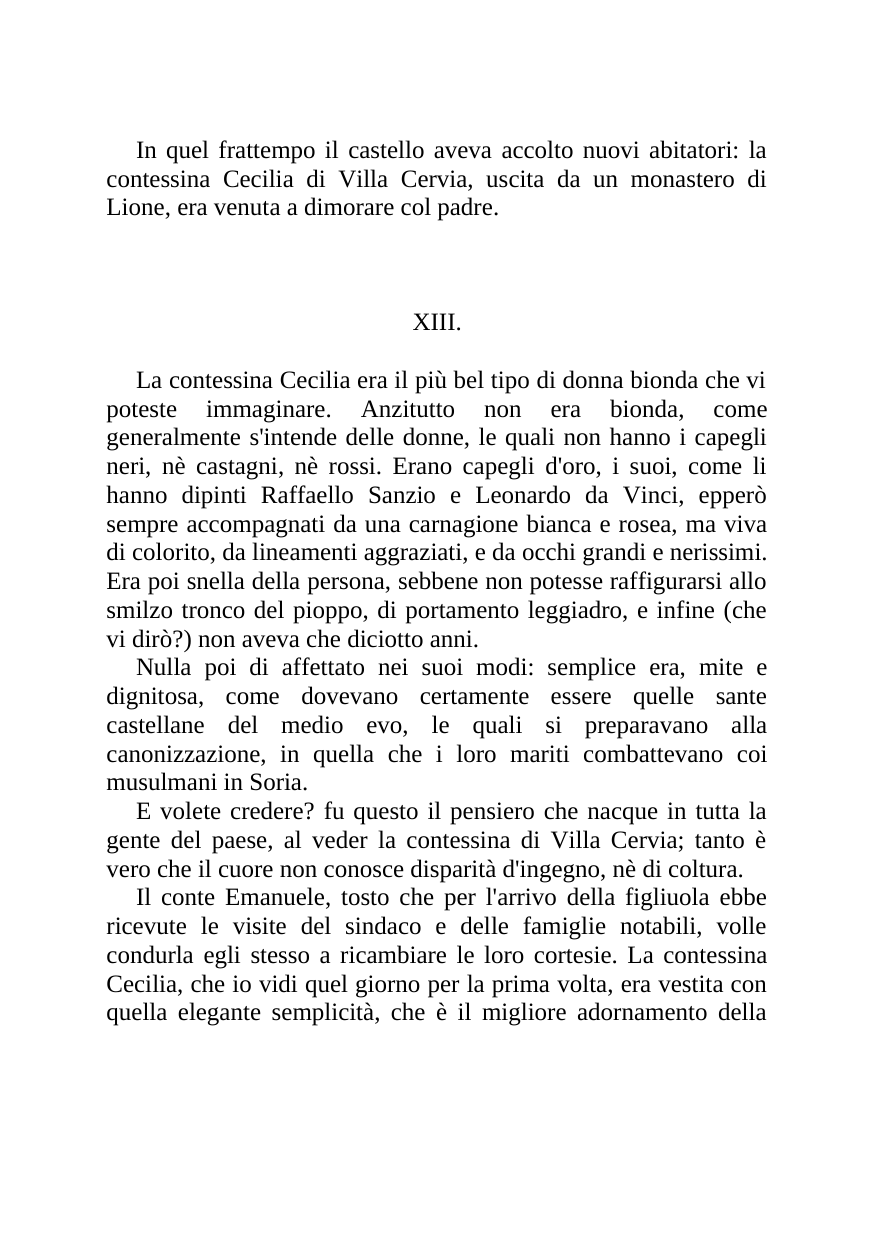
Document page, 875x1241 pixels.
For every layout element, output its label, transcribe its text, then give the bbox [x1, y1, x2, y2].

text In quel frattempo il castello aveva accolto nuovi abitatori: la contessina Cecilia di Villa Cervia, uscita da un monastero di Lione, era venuta a dimorare col padre. [106, 135, 768, 221]
text E volete credere? fu questo il pensiero che nacque in tutta la gente del paese, al veder la contessina di Villa Cervia; tanto è vero che il cuore non conosce disparità d'ingegno, nè di coltura. [106, 796, 768, 882]
text Il conte Emanuele, tosto che per l'arrivo della figliuola ebbe ricevute le visite del sindaco e delle famiglie notabili, volle condurla egli stesso a ricambiare le loro cortesie. La contessina Cecilia, che io vidi quel giorno per la prima volta, era vestita con quella elegante semplicità, che è il migliore adornamento della [106, 882, 768, 1026]
text La contessina Cecilia era il più bel tipo di donna bionda che vi poteste immaginare. Anzitutto non era bionda, come generalmente s'intende delle donne, le quali non hanno i capegli neri, nè castagni, nè rossi. Erano capegli d'oro, i suoi, come li hanno dipinti Raffaello Sanzio e Leonardo da Vinci, epperò sempre accompagnati da una carnagione bianca e rosea, ma viva di colorito, da lineamenti aggraziati, e da occhi grandi e nerissimi. Era poi snella della persona, sebbene non potesse raffigurarsi allo smilzo tronco del pioppo, di portamento leggiadro, e infine (che vi dirò?) non aveva che diciotto anni. [106, 365, 768, 652]
text Nulla poi di affettato nei suoi modi: semplice era, mite e dignitosa, come dovevano certamente essere quelle sante castellane del medio evo, le quali si preparavano alla canonizzazione, in quella che i loro mariti combattevano coi musulmani in Soria. [106, 652, 768, 796]
text XIII. [106, 307, 768, 336]
